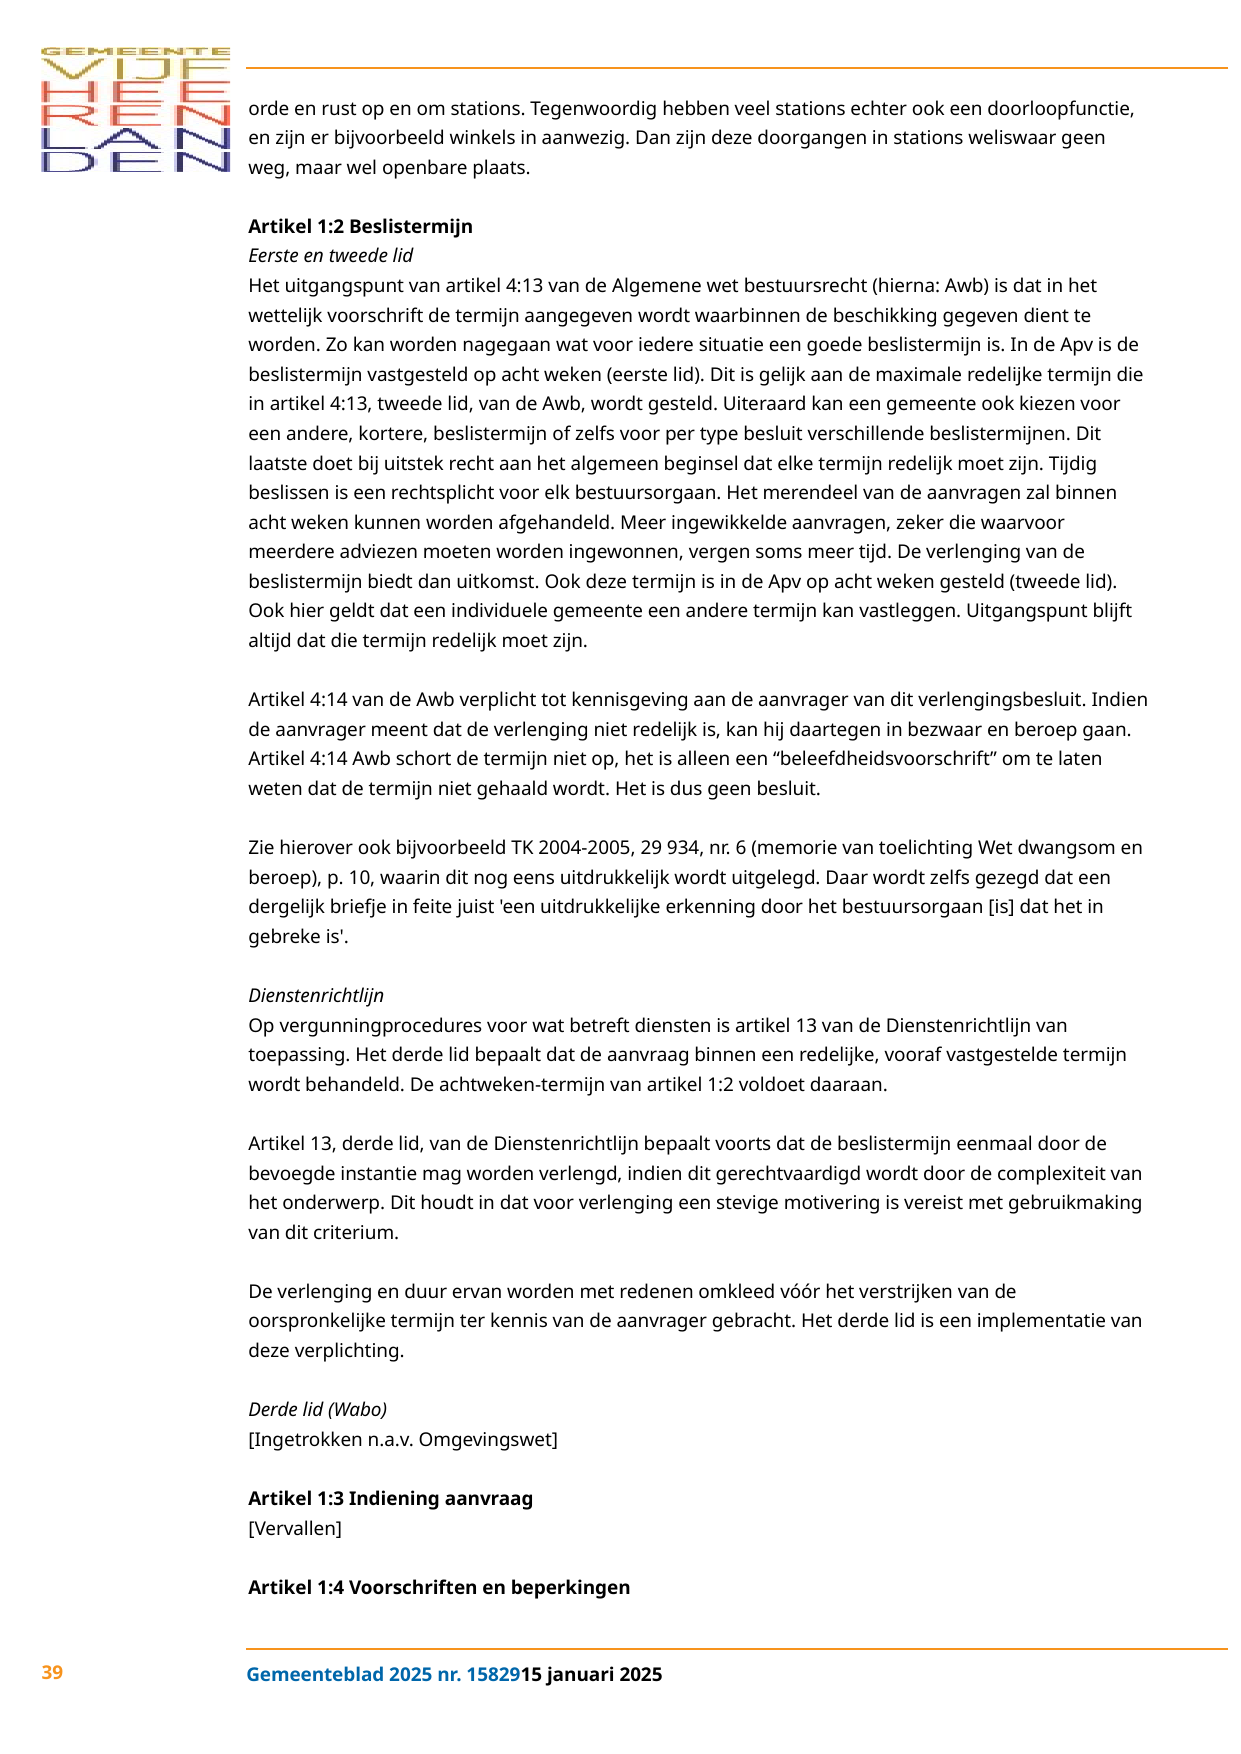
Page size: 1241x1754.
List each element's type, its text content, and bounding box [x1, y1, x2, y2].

text Op vergunningprocedures voor wat betreft diensten is artikel 13 van de Dienstenrichtlijn van toepassing. Het derde lid bepaalt dat de aanvraag binnen een redelijke, vooraf vastgestelde termijn wordt behandeld. De achtweken-termijn van artikel 1:2 voldoet daaraan. [248, 1012, 1152, 1097]
text Dienstenrichtlijn [248, 982, 1152, 1008]
text [Vervallen] [248, 1515, 1152, 1541]
text Het uitgangspunt van artikel 4:13 van de Algemene wet bestuursrecht (hierna: Awb) is dat in het wettelijk voorschrift de termijn aangegeven wordt waarbinnen de beschikking gegeven dient te worden. Zo kan worden nagegaan wat voor iedere situatie een goede beslistermijn is. In de Apv is de beslistermijn vastgesteld op acht weken (eerste lid). Dit is gelijk aan de maximale redelijke termijn die in artikel 4:13, tweede lid, van de Awb, wordt gesteld. Uiteraard kan een gemeente ook kiezen voor een andere, kortere, beslistermijn of zelfs voor per type besluit verschillende beslistermijnen. Dit laatste doet bij uitstek recht aan het algemeen beginsel dat elke termijn redelijk moet zijn. Tijdig beslissen is een rechtsplicht voor elk bestuursorgaan. Het merendeel van de aanvragen zal binnen acht weken kunnen worden afgehandeld. Meer ingewikkelde aanvragen, zeker die waarvoor meerdere adviezen moeten worden ingewonnen, vergen soms meer tijd. De verlenging van de beslistermijn biedt dan uitkomst. Ook deze termijn is in de Apv op acht weken gesteld (tweede lid). Ook hier geldt dat een individuele gemeente een andere termijn kan vastleggen. Uitgangspunt blijft altijd dat die termijn redelijk moet zijn. [248, 272, 1152, 653]
text Artikel 1:2 Beslistermijn [248, 213, 1152, 239]
text De verlenging en duur ervan worden met redenen omkleed vóór het verstrijken van de oorspronkelijke termijn ter kennis van de aanvrager gebracht. Het derde lid is een implementatie van deze verplichting. [248, 1278, 1152, 1363]
text Artikel 1:4 Voorschriften en beperkingen [248, 1574, 1152, 1600]
text [Ingetrokken n.a.v. Omgevingswet] [248, 1426, 1152, 1452]
text Eerste en tweede lid [248, 243, 1152, 268]
text Artikel 1:3 Indiening aanvraag [248, 1485, 1152, 1511]
text Zie hierover ook bijvoorbeeld TK 2004-2005, 29 934, nr. 6 (memorie van toelichting Wet dwangsom en beroep), p. 10, waarin dit nog eens uitdrukkelijk wordt uitgelegd. Daar wordt zelfs gezegd dat een dergelijk briefje in feite juist 'een uitdrukkelijke erkenning door het bestuursorgaan [is] dat het in gebreke is'. [248, 834, 1152, 949]
text orde en rust op en om stations. Tegenwoordig hebben veel stations echter ook een doorloopfunctie, en zijn er bijvoorbeeld winkels in aanwezig. Dan zijn deze doorgangen in stations weliswaar geen weg, maar wel openbare plaats. [248, 95, 1152, 180]
picture [41, 47, 231, 172]
text Artikel 4:14 van de Awb verplicht tot kennisgeving aan de aanvrager van dit verlengingsbesluit. Indien de aanvrager meent dat de verlenging niet redelijk is, kan hij daartegen in bezwaar en beroep gaan. Artikel 4:14 Awb schort de termijn niet op, het is alleen een “beleefdheidsvoorschrift” om te laten weten dat de termijn niet gehaald wordt. Het is dus geen besluit. [248, 686, 1152, 801]
text Artikel 13, derde lid, van de Dienstenrichtlijn bepaalt voorts dat de beslistermijn eenmaal door de bevoegde instantie mag worden verlengd, indien dit gerechtvaardigd wordt door de complexiteit van het onderwerp. Dit houdt in dat voor verlenging een stevige motivering is vereist met gebruikmaking van dit criterium. [248, 1130, 1152, 1245]
text Derde lid (Wabo) [248, 1396, 1152, 1422]
